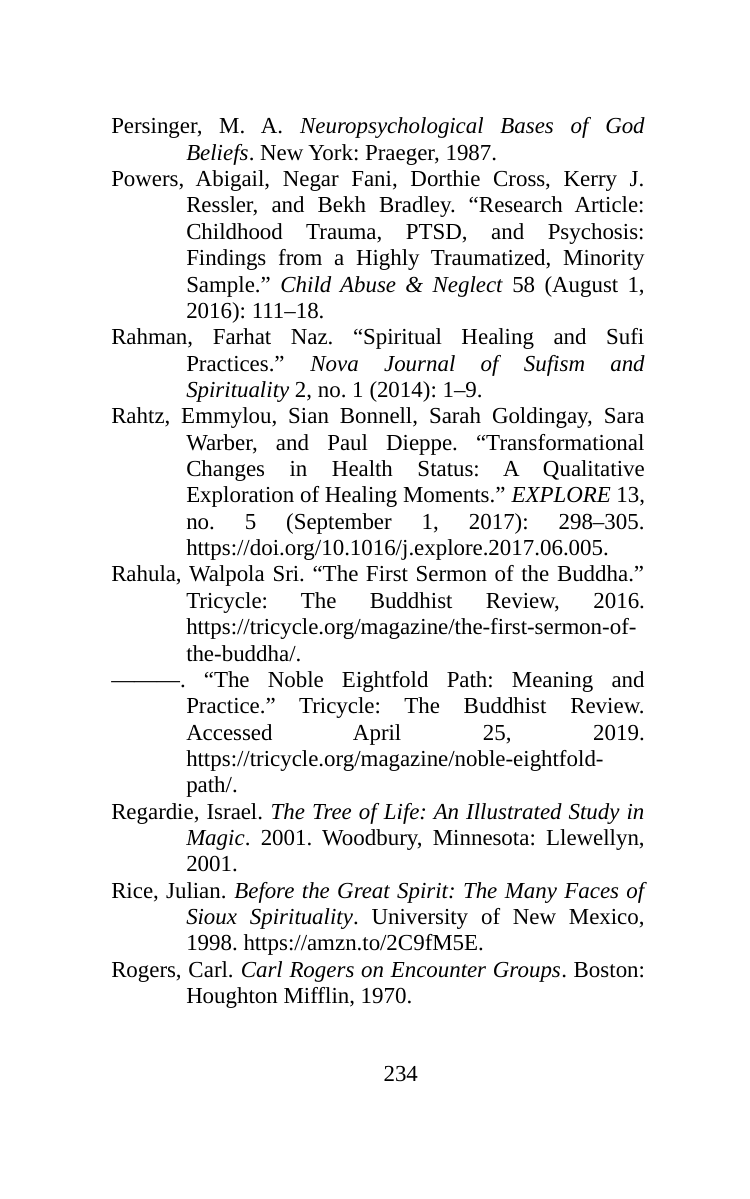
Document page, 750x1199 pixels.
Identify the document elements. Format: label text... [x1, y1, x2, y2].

text Persinger, M. A. Neuropsychological Bases of God Beliefs. New York: Praeger, 1987. [111, 112, 645, 165]
text Rahman, Farhat Naz. “Spiritual Healing and Sufi Practices.” Nova Journal of Sufism and Spirituality 2, no. 1 (2014): 1–9. [111, 323, 645, 402]
text Powers, Abigail, Negar Fani, Dorthie Cross, Kerry J. Ressler, and Bekh Bradley. “Research Article: Childhood Trauma, PTSD, and Psychosis: Findings from a Highly Traumatized, Minority Sample.” Child Abuse & Neglect 58 (August 1, 2016): 111–18. [111, 165, 645, 323]
text Rice, Julian. Before the Great Spirit: The Many Faces of Sioux Spirituality. University of New Mexico, 1998. https://amzn.to/2C9fM5E. [111, 877, 645, 956]
text Rogers, Carl. Carl Rogers on Encounter Groups. Boston: Houghton Mifflin, 1970. [111, 956, 645, 1008]
text Rahula, Walpola Sri. “The First Sermon of the Buddha.” Tricycle: The Buddhist Review, 2016. https://tricycle.org/magazine/the-first-sermon-of-the-buddha/. [111, 561, 645, 666]
text Regardie, Israel. The Tree of Life: An Illustrated Study in Magic. 2001. Woodbury, Minnesota: Llewellyn, 2001. [111, 798, 645, 877]
text Rahtz, Emmylou, Sian Bonnell, Sarah Goldingay, Sara Warber, and Paul Dieppe. “Transformational Changes in Health Status: A Qualitative Exploration of Healing Moments.” EXPLORE 13, no. 5 (September 1, 2017): 298–305. https://doi.org/10.1016/j.explore.2017.06.005. [111, 402, 645, 561]
text ———. “The Noble Eightfold Path: Meaning and Practice.” Tricycle: The Buddhist Review. Accessed April 25, 2019. https://tricycle.org/magazine/noble-eightfold-path/. [111, 666, 645, 798]
